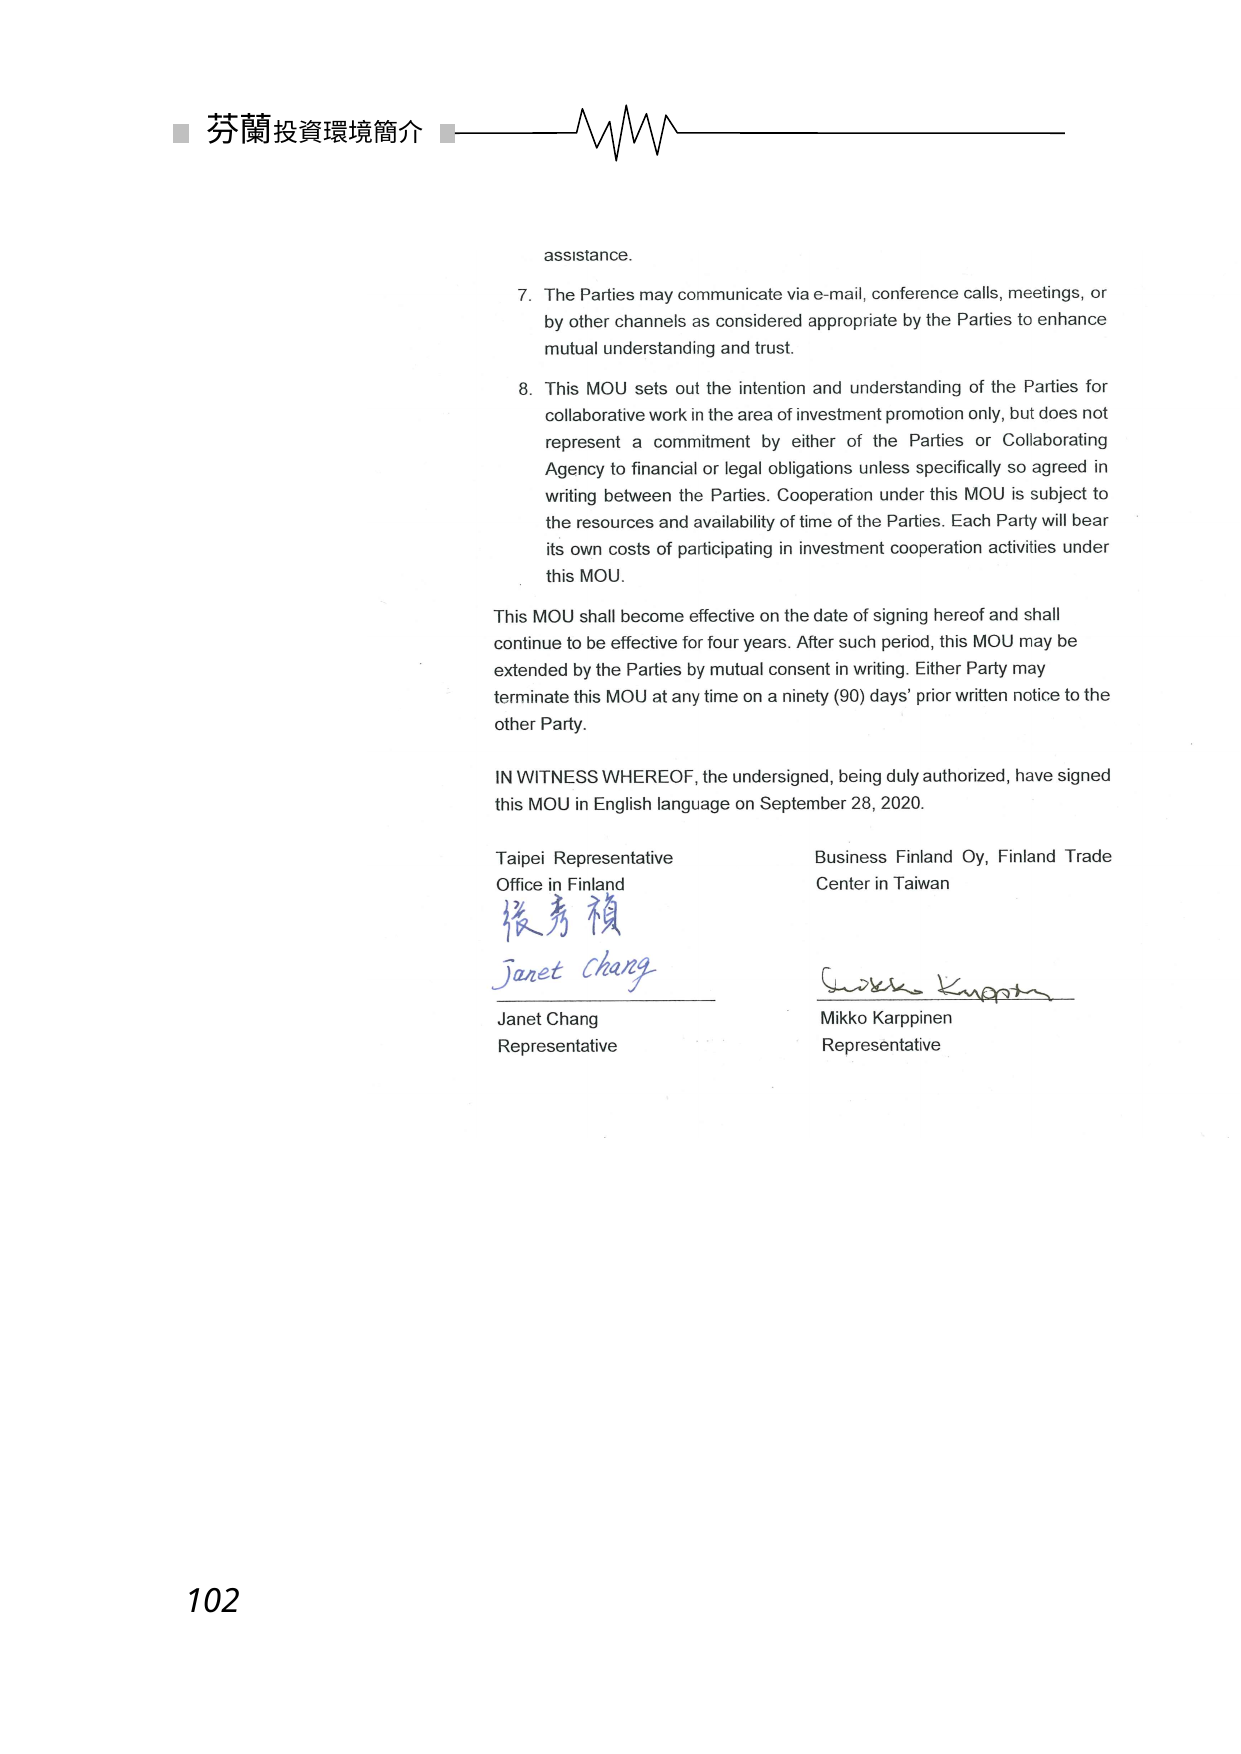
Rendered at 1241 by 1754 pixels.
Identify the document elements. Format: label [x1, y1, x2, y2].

picture [368, 250, 1241, 1138]
